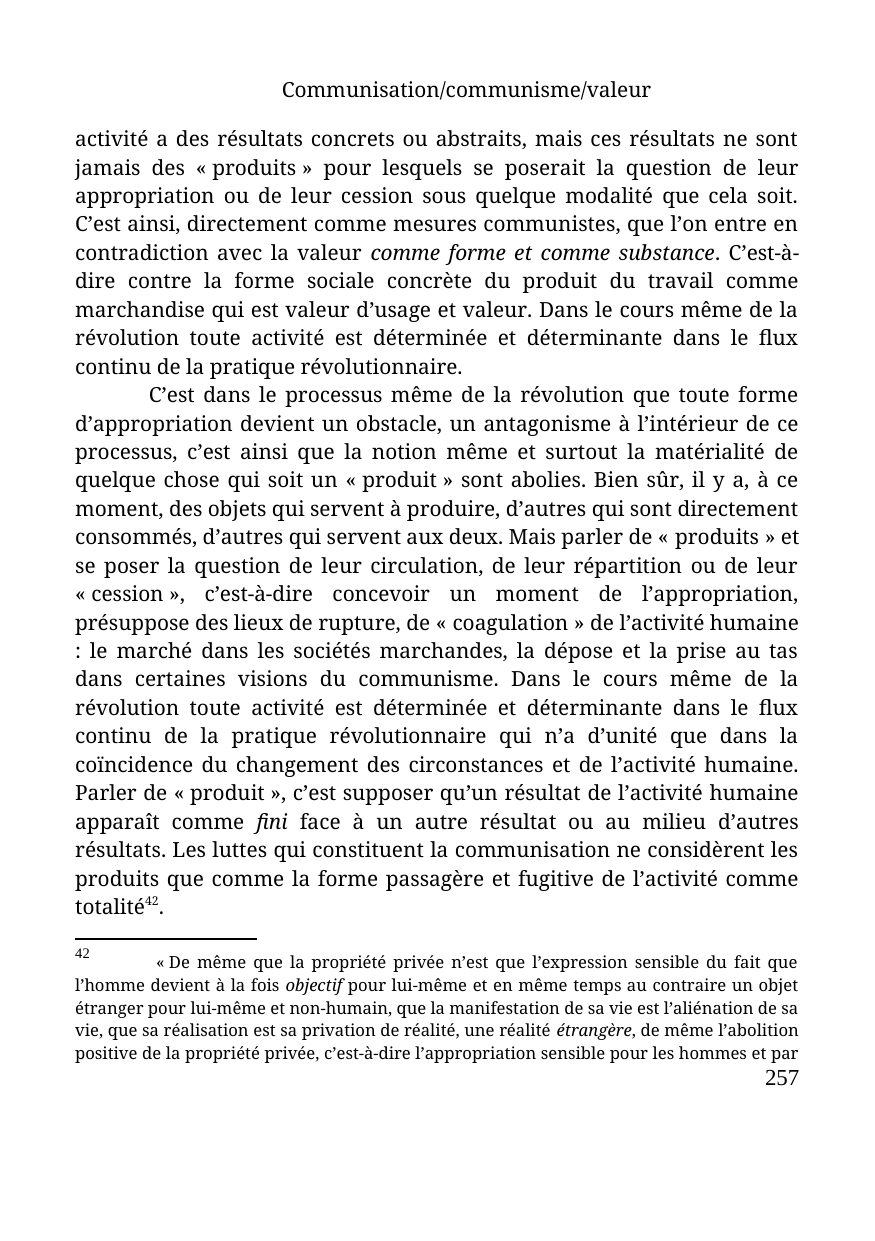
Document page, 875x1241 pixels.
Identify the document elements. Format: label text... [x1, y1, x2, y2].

text « De même que la propriété privée n’est que l’expression sensible du fait que l’homme devient à la fois objectif pour lui-même et en même temps au contraire un objet étranger pour lui-même et non-humain, que la manifestation de sa vie est l’aliénation de sa vie, que sa réalisation est sa privation de réalité, une réalité étrangère, de même l’abolition positive de la propriété privée, c’est-à-dire l’appropriation sensible pour les hommes et par [75, 945, 799, 1064]
text activité a des résultats concrets ou abstraits, mais ces résultats ne sont jamais des « produits » pour lesquels se poserait la question de leur appropriation ou de leur cession sous quelque modalité que cela soit. C’est ainsi, directement comme mesures communistes, que l’on entre en contradiction avec la valeur comme forme et comme substance. C’est-à-dire contre la forme sociale concrète du produit du travail comme marchandise qui est valeur d’usage et valeur. Dans le cours même de la révolution toute activité est déterminée et déterminante dans le flux continu de la pratique révolutionnaire. [75, 124, 799, 380]
text C’est dans le processus même de la révolution que toute forme d’appropriation devient un obstacle, un antagonisme à l’intérieur de ce processus, c’est ainsi que la notion même et surtout la matérialité de quelque chose qui soit un « produit » sont abolies. Bien sûr, il y a, à ce moment, des objets qui servent à produire, d’autres qui sont directement consommés, d’autres qui servent aux deux. Mais parler de « produits » et se poser la question de leur circulation, de leur répartition ou de leur « cession », c’est-à-dire concevoir un moment de l’appropriation, présuppose des lieux de rupture, de « coagulation » de l’activité humaine : le marché dans les sociétés marchandes, la dépose et la prise au tas dans certaines visions du communisme. Dans le cours même de la révolution toute activité est déterminée et déterminante dans le flux continu de la pratique révolutionnaire qui n’a d’unité que dans la coïncidence du changement des circonstances et de l’activité humaine. Parler de « produit », c’est supposer qu’un résultat de l’activité humaine apparaît comme fini face à un autre résultat ou au milieu d’autres résultats. Les luttes qui constituent la communisation ne considèrent les produits que comme la forme passagère et fugitive de l’activité comme totalité. [75, 380, 799, 921]
